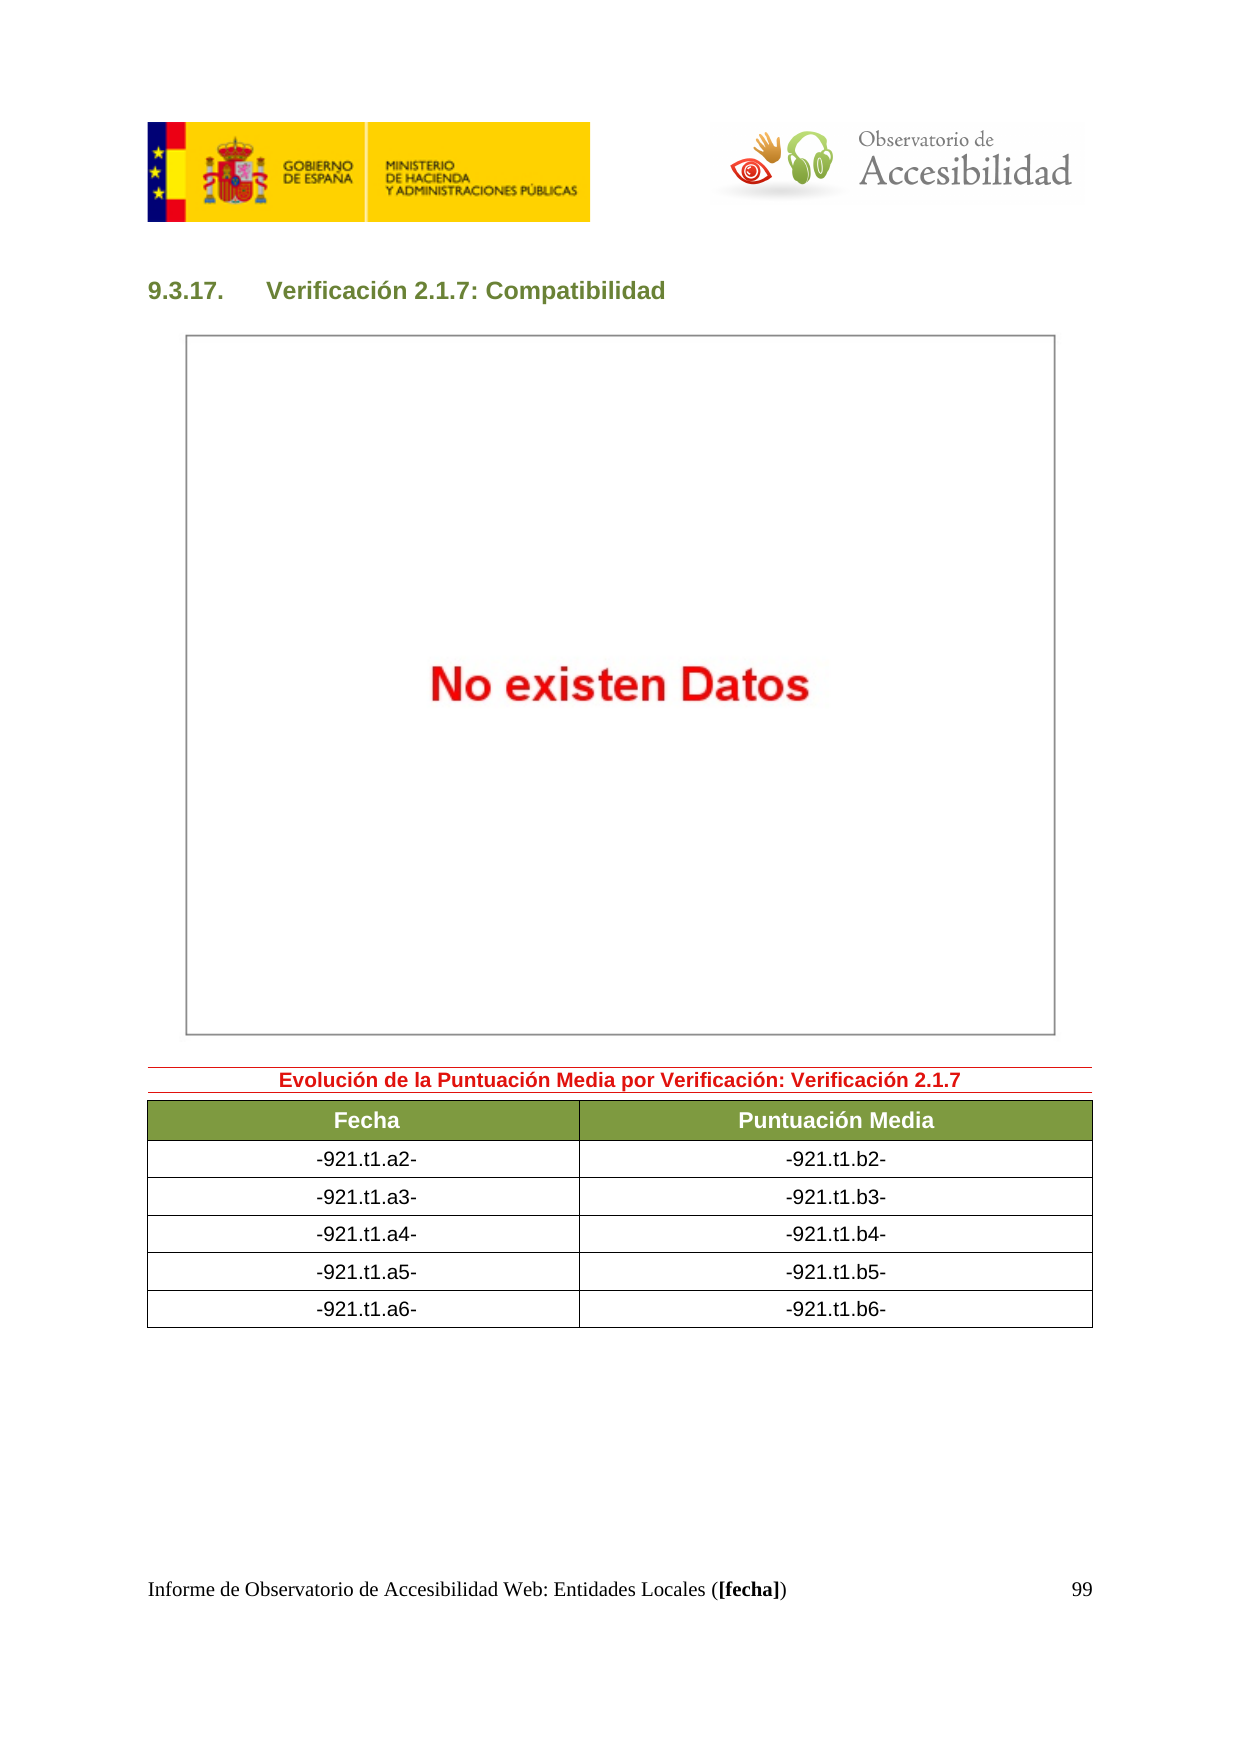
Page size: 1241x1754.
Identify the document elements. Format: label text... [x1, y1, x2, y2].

list Verificación 2.1.7: Compatibilidad [148, 276, 1092, 304]
table_cell -921.t1.a2- [148, 1141, 579, 1177]
table_cell -921.t1.b5- [580, 1253, 1092, 1290]
picture [147, 122, 591, 222]
table_cell -921.t1.b2- [580, 1141, 1092, 1177]
table_cell -921.t1.a6- [148, 1291, 579, 1327]
table_cell -921.t1.b6- [580, 1291, 1092, 1327]
picture [178, 332, 1062, 1042]
table_header Puntuación Media [580, 1101, 1092, 1140]
picture [710, 122, 1086, 205]
table_cell -921.t1.b3- [580, 1178, 1092, 1215]
text Evolución de la Puntuación Media por Verificación: Verificación 2.1.7 [148, 1068, 1092, 1092]
table_header Fecha [148, 1101, 579, 1140]
table_cell -921.t1.a3- [148, 1178, 579, 1215]
table_cell -921.t1.a4- [148, 1216, 579, 1252]
table_cell -921.t1.a5- [148, 1253, 579, 1290]
table_cell -921.t1.b4- [580, 1216, 1092, 1252]
